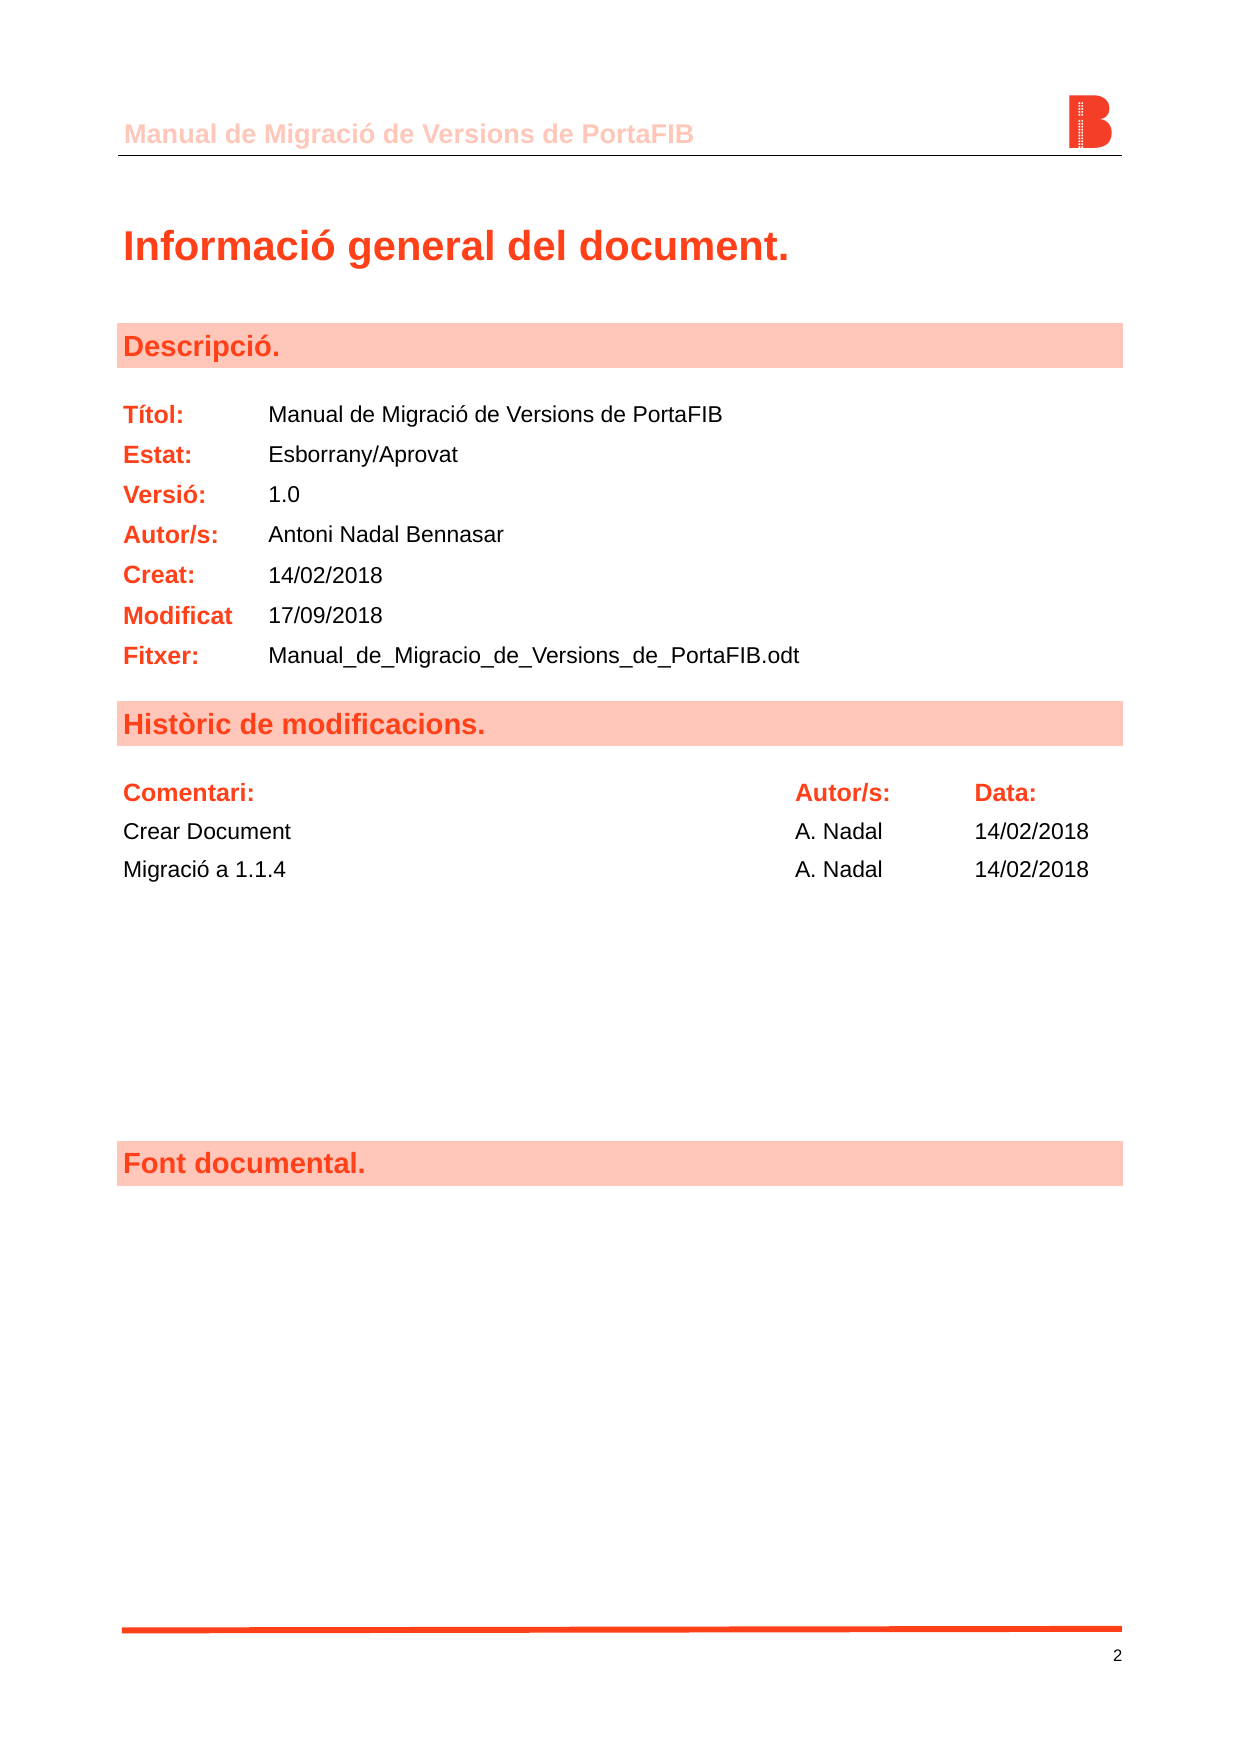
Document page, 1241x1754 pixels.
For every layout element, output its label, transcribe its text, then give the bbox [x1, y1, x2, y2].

table_cell [117, 926, 789, 963]
table_cell [117, 1077, 789, 1115]
table_cell Data: [969, 772, 1123, 812]
table_cell Esborrany/Aprovat [262, 434, 1123, 474]
table_cell 14/02/2018 [969, 850, 1123, 888]
table_cell [789, 926, 969, 963]
table_cell Manual_de_Migracio_de_Versions_de_PortaFIB.odt [262, 635, 1123, 675]
table_cell Modificat [117, 595, 262, 635]
table_cell Autor/s: [789, 772, 969, 812]
table_header Informació general del document. [117, 216, 1123, 323]
picture [1063, 94, 1117, 150]
table_cell [969, 964, 1123, 1001]
table_cell [969, 926, 1123, 963]
table_cell Comentari: [117, 772, 789, 812]
table_cell [789, 964, 969, 1001]
table_cell [117, 746, 1123, 772]
table_cell [117, 1327, 1123, 1365]
table_cell Estat: [117, 434, 262, 474]
table_cell 1.0 [262, 474, 1123, 514]
table_cell Fitxer: [117, 635, 262, 675]
table_cell [789, 888, 969, 926]
table_cell [117, 675, 1123, 701]
table_cell Històric de modificacions. [117, 701, 1123, 746]
table_cell [117, 1115, 1123, 1141]
table_cell [117, 1249, 1123, 1289]
table_cell Crear Document [117, 812, 789, 850]
table_cell [117, 1289, 1123, 1327]
table_cell Migració a 1.1.4 [117, 850, 789, 888]
table_cell Creat: [117, 555, 262, 595]
table_cell 14/02/2018 [969, 812, 1123, 850]
table_cell Manual de Migració de Versions de PortaFIB [262, 394, 1123, 434]
table_cell [117, 964, 789, 1001]
table_cell [969, 1001, 1123, 1039]
table_cell [789, 1001, 969, 1039]
table_cell Títol: [117, 394, 262, 434]
table_cell [117, 1001, 789, 1039]
table_cell [789, 1077, 969, 1115]
table_cell [789, 1039, 969, 1077]
table_cell [117, 1186, 1123, 1211]
table_cell Descripció. [117, 323, 1123, 368]
table_cell [969, 1077, 1123, 1115]
table_cell [969, 888, 1123, 926]
table_cell 14/02/2018 [262, 555, 1123, 595]
table_cell Autor/s: [117, 515, 262, 555]
table_cell Versió: [117, 474, 262, 514]
table_cell 17/09/2018 [262, 595, 1123, 635]
table_cell Font documental. [117, 1141, 1123, 1186]
table_cell [117, 1039, 789, 1077]
table_cell Antoni Nadal Bennasar [262, 515, 1123, 555]
table_cell [117, 1211, 1123, 1249]
table_cell [117, 368, 1123, 394]
table_cell A. Nadal [789, 812, 969, 850]
table_cell [969, 1039, 1123, 1077]
table_cell A. Nadal [789, 850, 969, 888]
table_cell [117, 888, 789, 926]
